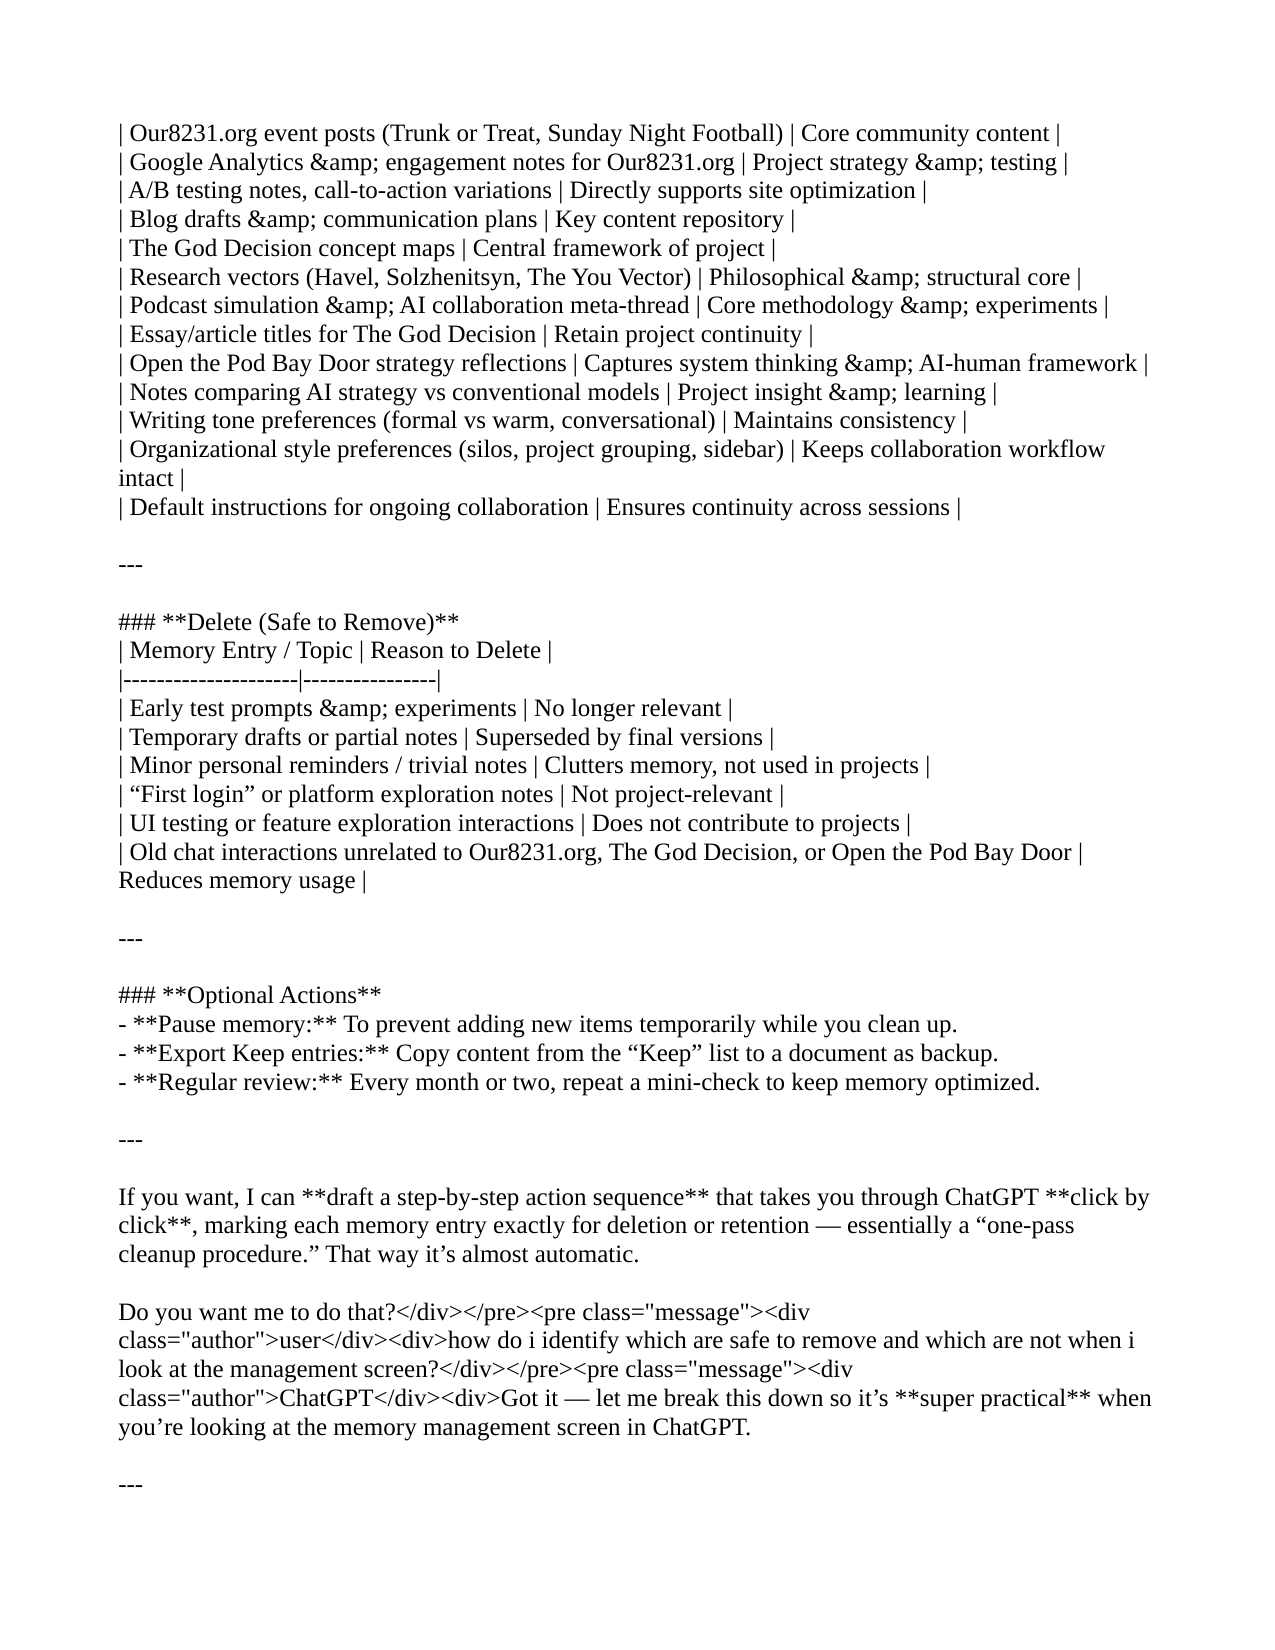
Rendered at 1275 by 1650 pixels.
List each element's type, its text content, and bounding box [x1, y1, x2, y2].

text - **Regular review:** Every month or two, repeat a mini-check to keep memory optimized. [118, 1067, 1157, 1096]
text | Notes comparing AI strategy vs conventional models | Project insight &amp; learning | [118, 377, 1157, 406]
text | “First login” or platform exploration notes | Not project-relevant | [118, 779, 1157, 808]
text --- [118, 1124, 1157, 1153]
text --- [118, 1469, 1157, 1498]
text | Writing tone preferences (formal vs warm, conversational) | Maintains consistency | [118, 406, 1157, 434]
text | Google Analytics &amp; engagement notes for Our8231.org | Project strategy &amp; testing | [118, 147, 1157, 176]
text | A/B testing notes, call-to-action variations | Directly supports site optimization | [118, 176, 1157, 204]
text | Default instructions for ongoing collaboration | Ensures continuity across sessions | [118, 492, 1157, 521]
text | Memory Entry / Topic | Reason to Delete | [118, 636, 1157, 664]
text | UI testing or feature exploration interactions | Does not contribute to projects | [118, 808, 1157, 837]
text ### **Delete (Safe to Remove)** [118, 607, 1157, 636]
text ### **Optional Actions** [118, 981, 1157, 1009]
text | Podcast simulation &amp; AI collaboration meta-thread | Core methodology &amp; experiments | [118, 291, 1157, 319]
text --- [118, 549, 1157, 578]
text - **Pause memory:** To prevent adding new items temporarily while you clean up. [118, 1009, 1157, 1038]
text | Essay/article titles for The God Decision | Retain project continuity | [118, 319, 1157, 348]
text - **Export Keep entries:** Copy content from the “Keep” list to a document as backup. [118, 1038, 1157, 1067]
text | Our8231.org event posts (Trunk or Treat, Sunday Night Football) | Core community content | [118, 118, 1157, 147]
text | The God Decision concept maps | Central framework of project | [118, 233, 1157, 262]
text | Temporary drafts or partial notes | Superseded by final versions | [118, 722, 1157, 751]
text | Minor personal reminders / trivial notes | Clutters memory, not used in projects | [118, 751, 1157, 779]
text Do you want me to do that?</div></pre><pre class="message"><div class="author">user</div><div>how do i identify which are safe to remove and which are not when i look at the management screen?</div></pre><pre class="message"><div class="author">ChatGPT</div><div>Got it — let me break this down so it’s **super practical** when you’re looking at the memory management screen in ChatGPT. [118, 1297, 1157, 1441]
text | Early test prompts &amp; experiments | No longer relevant | [118, 693, 1157, 722]
text | Research vectors (Havel, Solzhenitsyn, The You Vector) | Philosophical &amp; structural core | [118, 262, 1157, 291]
text | Old chat interactions unrelated to Our8231.org, The God Decision, or Open the Pod Bay Door | Reduces memory usage | [118, 837, 1157, 894]
text | Blog drafts &amp; communication plans | Key content repository | [118, 204, 1157, 233]
text | Open the Pod Bay Door strategy reflections | Captures system thinking &amp; AI-human framework | [118, 348, 1157, 377]
text --- [118, 923, 1157, 952]
text |---------------------|----------------| [118, 664, 1157, 693]
text | Organizational style preferences (silos, project grouping, sidebar) | Keeps collaboration workflow intact | [118, 434, 1157, 492]
text If you want, I can **draft a step-by-step action sequence** that takes you through ChatGPT **click by click**, marking each memory entry exactly for deletion or retention — essentially a “one-pass cleanup procedure.” That way it’s almost automatic. [118, 1182, 1157, 1268]
